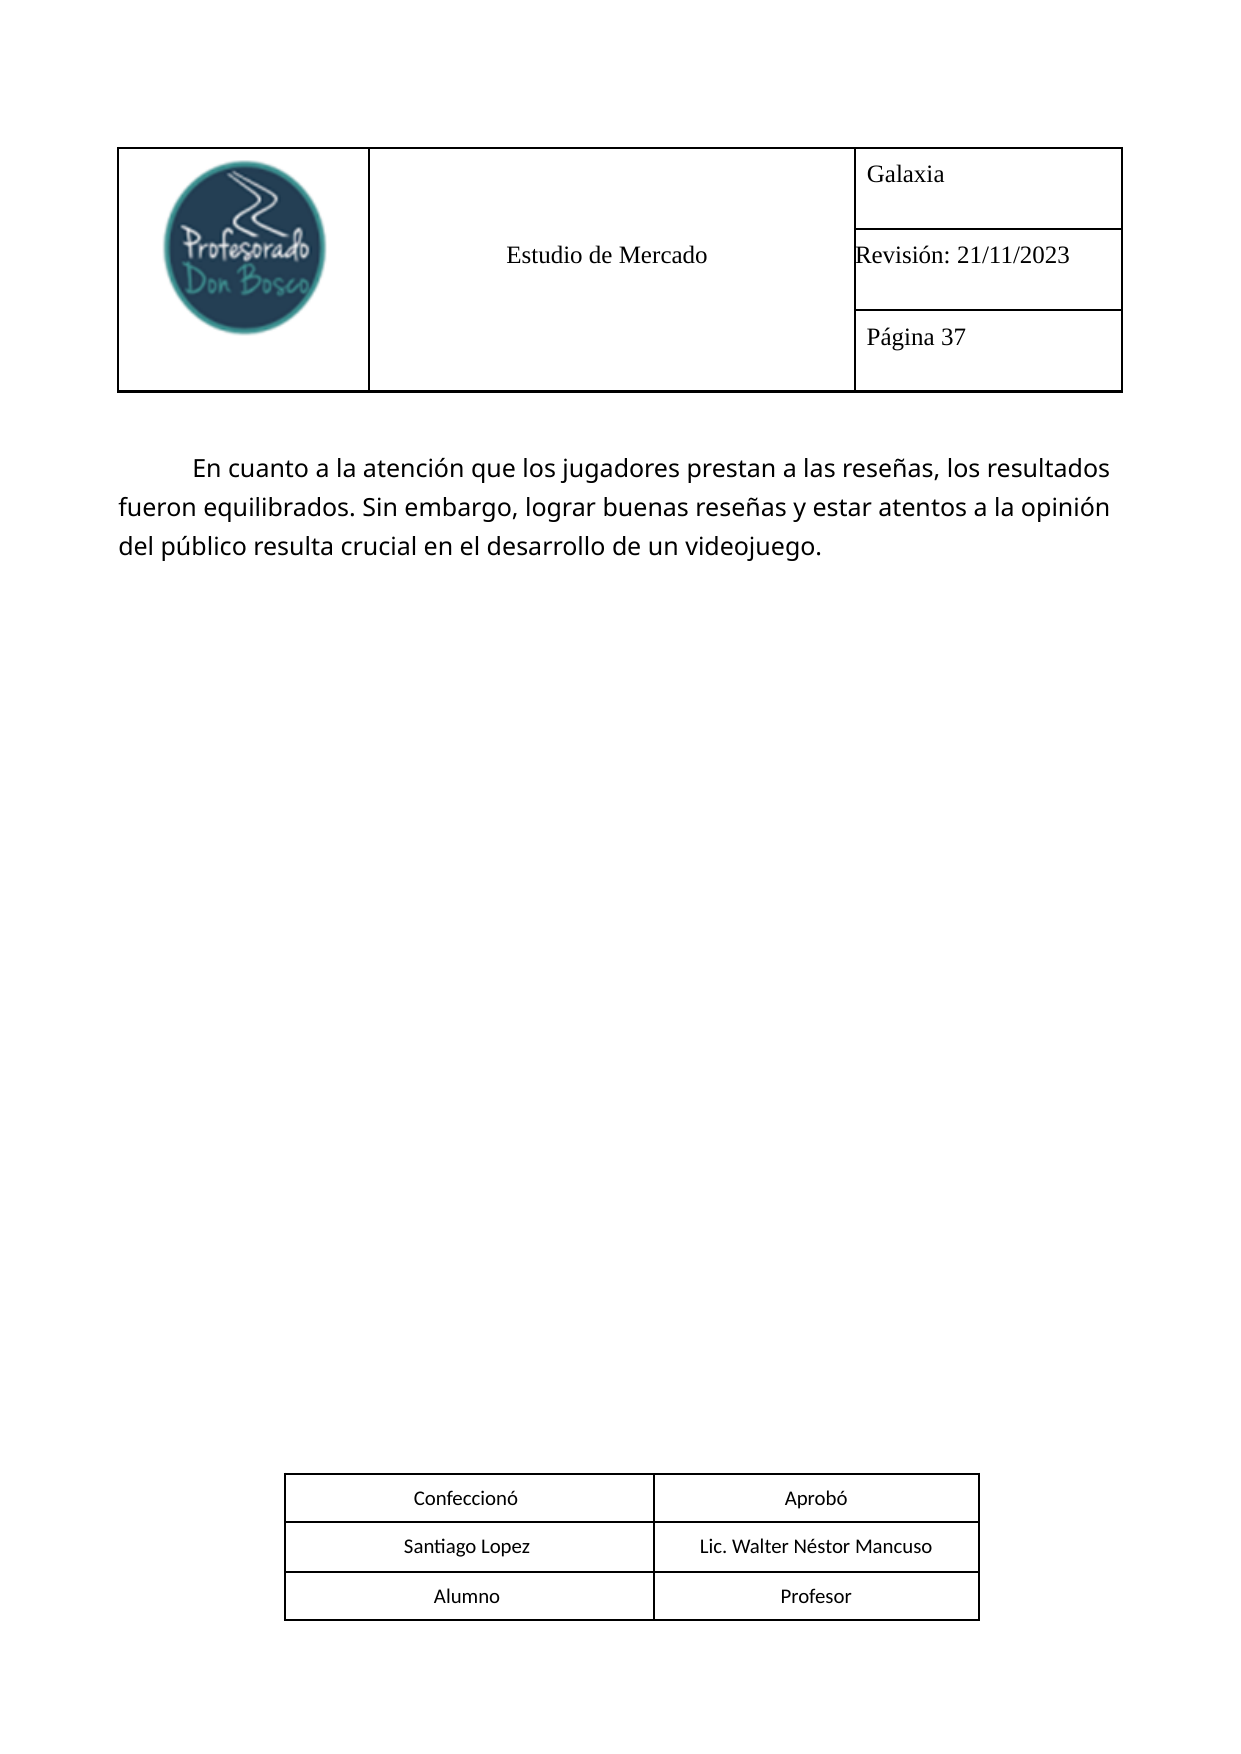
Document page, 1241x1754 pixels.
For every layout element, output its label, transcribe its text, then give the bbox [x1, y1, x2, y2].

text En cuanto a la atención que los jugadores prestan a las reseñas, los resultados fueron equilibrados. Sin embargo, lograr buenas reseñas y estar atentos a la opinión del público resulta crucial en el desarrollo de un videojuego. [118, 451, 1122, 563]
picture [160, 159, 328, 339]
